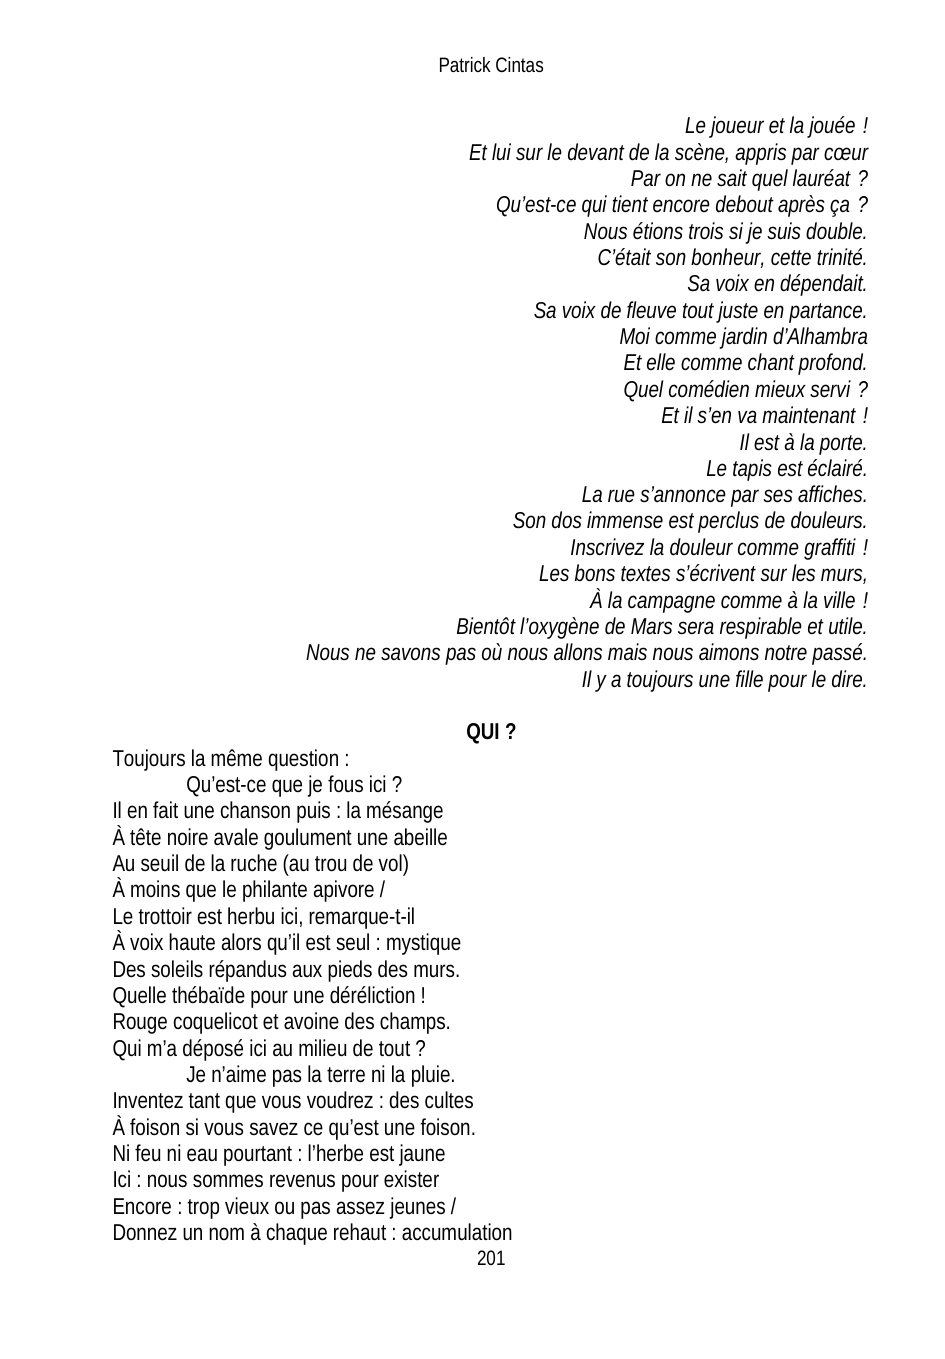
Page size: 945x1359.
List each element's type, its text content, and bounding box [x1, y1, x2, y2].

text La rue s’annonce par ses affiches. [112, 481, 870, 507]
text Qu’est-ce qui tient encore debout après ça ? [112, 191, 870, 218]
text Il en fait une chanson puis : la mésange [112, 797, 870, 824]
text Il est à la porte. [112, 428, 870, 455]
text Nous étions trois si je suis double. [112, 218, 870, 244]
text Le tapis est éclairé. [112, 455, 870, 481]
text Il y a toujours une fille pour le dire. [112, 666, 870, 692]
text Et elle comme chant profond. [112, 349, 870, 376]
text Au seuil de la ruche (au trou de vol) [112, 850, 870, 876]
text QUI ? [112, 718, 870, 745]
text Et lui sur le devant de la scène, appris par cœur [112, 138, 870, 165]
text Des soleils répandus aux pieds des murs. [112, 956, 870, 982]
text À moins que le philante apivore / [112, 876, 870, 903]
text À la campagne comme à la ville ! [112, 587, 870, 613]
text Le joueur et la jouée ! [112, 112, 870, 138]
text Moi comme jardin d’Alhambra [112, 323, 870, 349]
text Son dos immense est perclus de douleurs. [112, 507, 870, 534]
text Toujours la même question : [112, 745, 870, 771]
text Quelle thébaïde pour une déréliction ! [112, 982, 870, 1008]
text Bientôt l’oxygène de Mars sera respirable et utile. [112, 613, 870, 639]
text Donnez un nom à chaque rehaut : accumulation [112, 1219, 870, 1245]
text À foison si vous savez ce qu’est une foison. [112, 1114, 870, 1140]
text À tête noire avale goulument une abeille [112, 824, 870, 850]
text Qui m’a déposé ici au milieu de tout ? [112, 1034, 870, 1061]
text Inscrivez la douleur comme graffiti ! [112, 534, 870, 560]
text Ici : nous sommes revenus pour exister [112, 1166, 870, 1193]
text Je n’aime pas la terre ni la pluie. [186, 1061, 870, 1087]
text Encore : trop vieux ou pas assez jeunes / [112, 1193, 870, 1219]
text C’était son bonheur, cette trinité. [112, 244, 870, 270]
text Quel comédien mieux servi ? [112, 376, 870, 402]
text À voix haute alors qu’il est seul : mystique [112, 929, 870, 956]
text Inventez tant que vous voudrez : des cultes [112, 1087, 870, 1114]
text Les bons textes s’écrivent sur les murs, [112, 560, 870, 587]
text Sa voix en dépendait. [112, 270, 870, 297]
text Nous ne savons pas où nous allons mais nous aimons notre passé. [112, 639, 870, 666]
text Sa voix de fleuve tout juste en partance. [112, 297, 870, 323]
text Rouge coquelicot et avoine des champs. [112, 1008, 870, 1034]
text Et il s’en va maintenant ! [112, 402, 870, 428]
text Ni feu ni eau pourtant : l’herbe est jaune [112, 1140, 870, 1166]
text Qu’est-ce que je fous ici ? [186, 771, 870, 797]
text Le trottoir est herbu ici, remarque-t-il [112, 903, 870, 929]
text Par on ne sait quel lauréat ? [112, 165, 870, 191]
